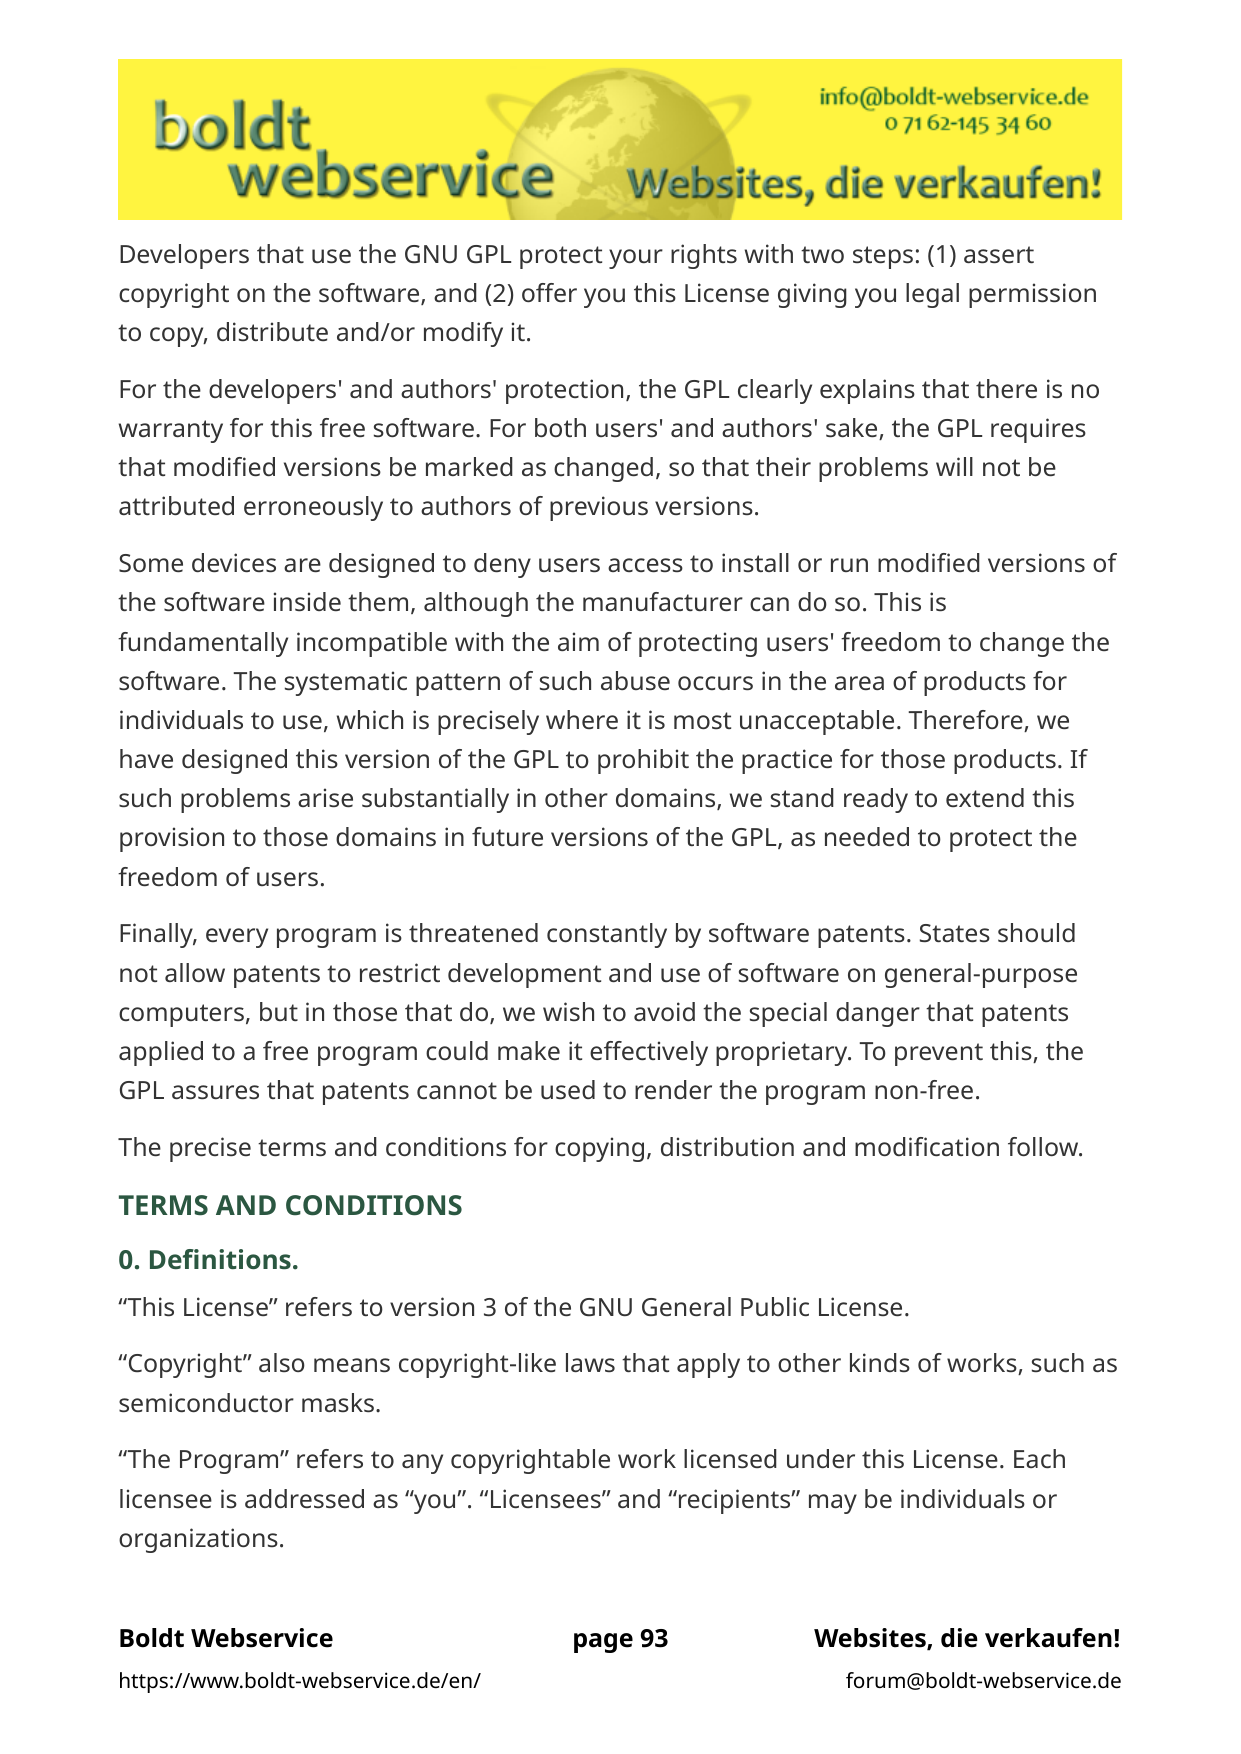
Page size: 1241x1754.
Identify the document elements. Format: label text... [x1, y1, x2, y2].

text The precise terms and conditions for copying, distribution and modification follow. [118, 1129, 1122, 1164]
text “Copyright” also means copyright-like laws that apply to other kinds of works, such as semiconductor masks. [118, 1346, 1122, 1419]
picture [118, 59, 1123, 220]
text Finally, every program is threatened constantly by software patents. States should not allow patents to restrict development and use of software on general-purpose computers, but in those that do, we wish to avoid the special danger that patents applied to a free program could make it effectively proprietary. To prevent this, the GPL assures that patents cannot be used to render the program non-free. [118, 916, 1122, 1107]
subtitle TERMS AND CONDITIONS [118, 1186, 1122, 1224]
text “The Program” refers to any copyrightable work licensed under this License. Each licensee is addressed as “you”. “Licensees” and “recipients” may be individuals or organizations. [118, 1442, 1122, 1554]
text Developers that use the GNU GPL protect your rights with two steps: (1) assert copyright on the software, and (2) offer you this License giving you legal permission to copy, distribute and/or modify it. [118, 236, 1122, 349]
text Some devices are designed to deny users access to install or run modified versions of the software inside them, although the manufacturer can do so. This is fundamentally incompatible with the aim of protecting users' freedom to change the software. The systematic pattern of such abuse occurs in the area of products for individuals to use, which is precisely where it is most unacceptable. Therefore, we have designed this version of the GPL to prohibit the practice for those products. If such problems arise substantially in other domains, we stand ready to extend this provision to those domains in future versions of the GPL, as needed to protect the freedom of users. [118, 546, 1122, 893]
text For the developers' and authors' protection, the GPL clearly explains that there is no warranty for this free software. For both users' and authors' sake, the GPL requires that modified versions be marked as changed, so that their problems will not be attributed erroneously to authors of previous versions. [118, 371, 1122, 523]
subtitle 0. Definitions. [118, 1242, 1122, 1277]
text “This License” refers to version 3 of the GNU General Public License. [118, 1289, 1122, 1323]
